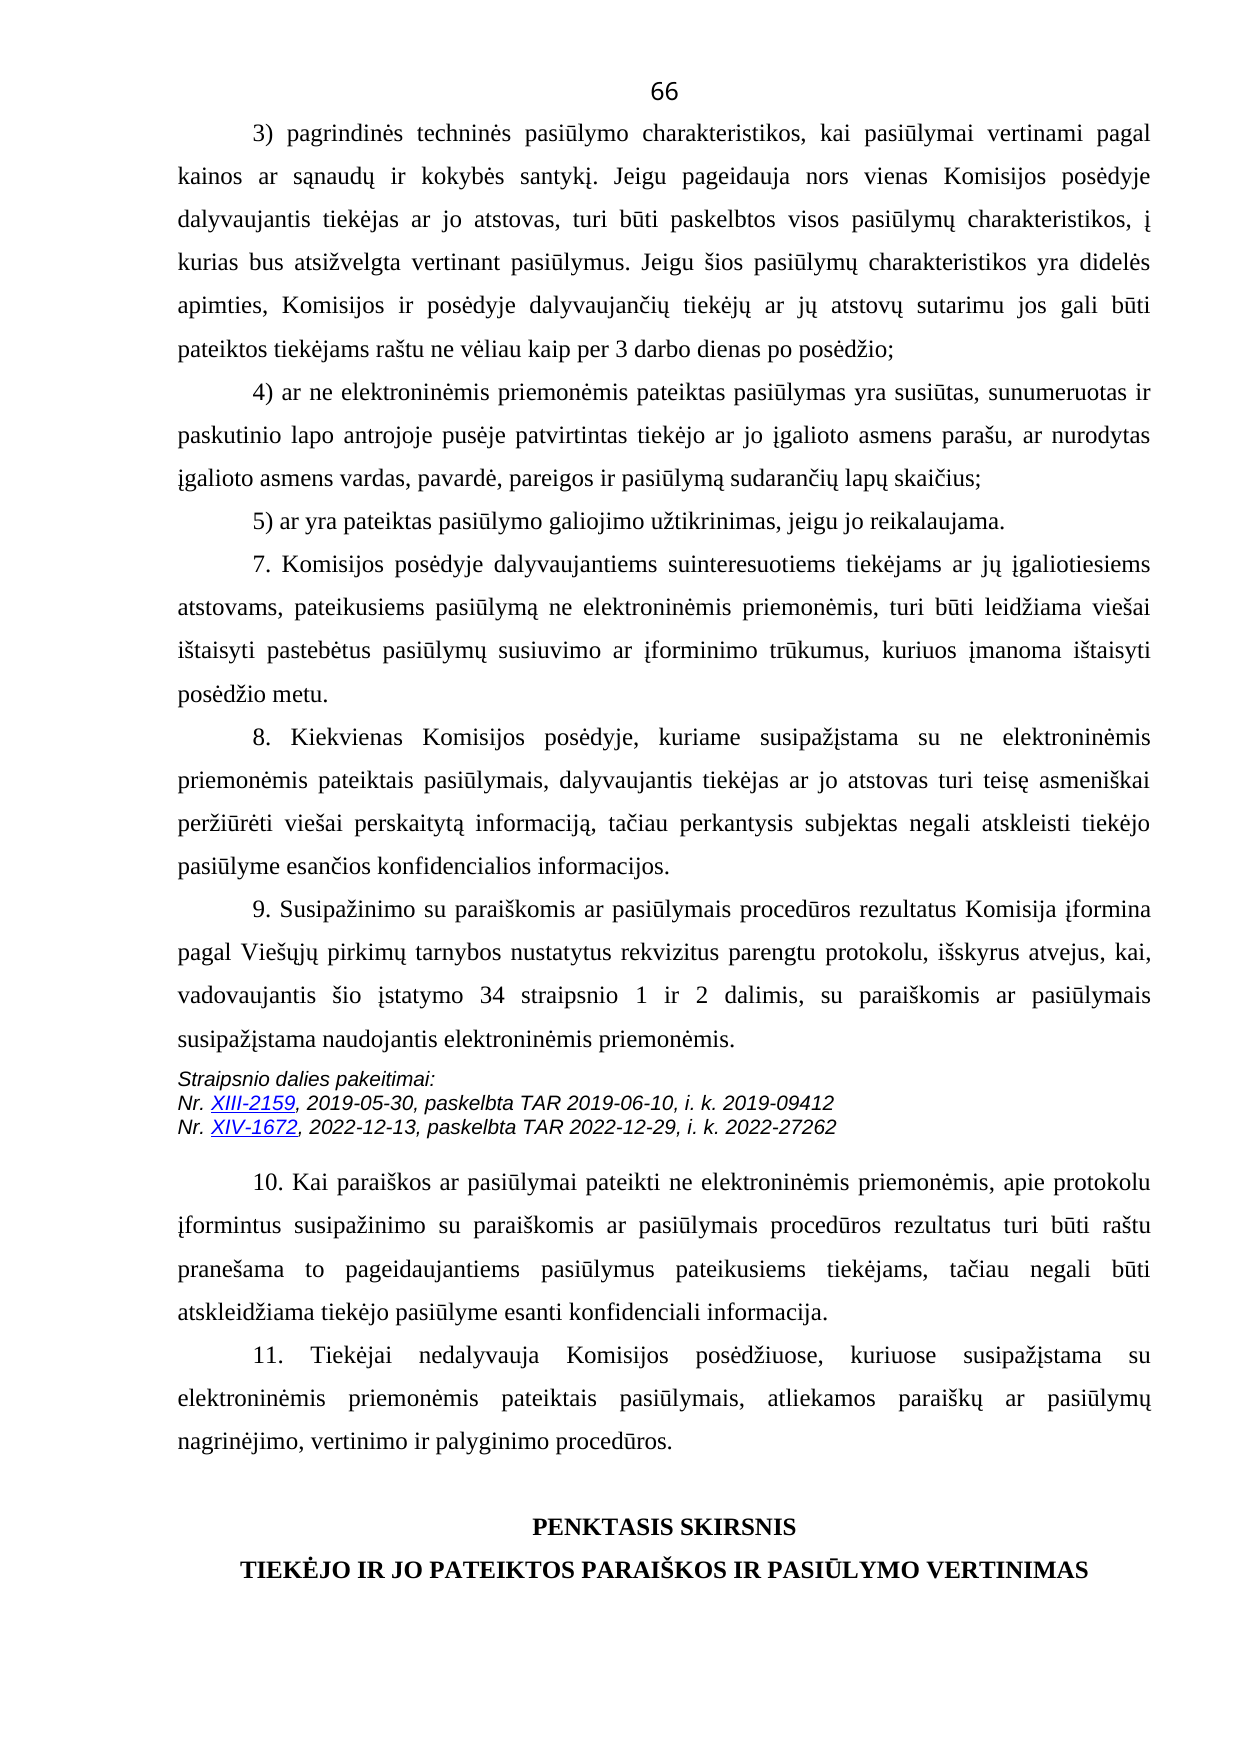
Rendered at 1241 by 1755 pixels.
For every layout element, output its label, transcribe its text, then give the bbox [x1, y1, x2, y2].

subtitle 8. Kiekvienas Komisijos posėdyje, kuriame susipažįstama su ne elektroninėmis priemonėmis pateiktais pasiūlymais, dalyvaujantis tiekėjas ar jo atstovas turi teisę asmeniškai peržiūrėti viešai perskaitytą informaciją, tačiau perkantysis subjektas negali atskleisti tiekėjo pasiūlyme esančios konfidencialios informacijos. [177, 722, 1152, 880]
subtitle 7. Komisijos posėdyje dalyvaujantiems suinteresuotiems tiekėjams ar jų įgaliotiesiems atstovams, pateikusiems pasiūlymą ne elektroninėmis priemonėmis, turi būti leidžiama viešai ištaisyti pastebėtus pasiūlymų susiuvimo ar įforminimo trūkumus, kuriuos įmanoma ištaisyti posėdžio metu. [177, 549, 1152, 707]
text Straipsnio dalies pakeitimai: [177, 1067, 1152, 1091]
text TIEKĖJO IR JO PATEIKTOS PARAIŠKOS IR PASIŪLYMO VERTINIMAS [177, 1556, 1152, 1584]
text 11. Tiekėjai nedalyvauja Komisijos posėdžiuose, kuriuose susipažįstama su elektroninėmis priemonėmis pateiktais pasiūlymais, atliekamos paraiškų ar pasiūlymų nagrinėjimo, vertinimo ir palyginimo procedūros. [177, 1340, 1152, 1455]
subtitle 10. Kai paraiškos ar pasiūlymai pateikti ne elektroninėmis priemonėmis, apie protokolu įformintus susipažinimo su paraiškomis ar pasiūlymais procedūros rezultatus turi būti raštu pranešama to pageidaujantiems pasiūlymus pateikusiems tiekėjams, tačiau negali būti atskleidžiama tiekėjo pasiūlyme esanti konfidenciali informacija. [177, 1167, 1152, 1326]
text Nr. XIII-2159, 2019-05-30, paskelbta TAR 2019-06-10, i. k. 2019-09412 [177, 1091, 1152, 1115]
text 9. Susipažinimo su paraiškomis ar pasiūlymais procedūros rezultatus Komisija įformina pagal Viešųjų pirkimų tarnybos nustatytus rekvizitus parengtu protokolu, išskyrus atvejus, kai, vadovaujantis šio įstatymo 34 straipsnio 1 ir 2 dalimis, su paraiškomis ar pasiūlymais susipažįstama naudojantis elektroninėmis priemonėmis. [177, 894, 1152, 1052]
subtitle 5) ar yra pateiktas pasiūlymo galiojimo užtikrinimas, jeigu jo reikalaujama. [177, 506, 1152, 535]
subtitle 3) pagrindinės techninės pasiūlymo charakteristikos, kai pasiūlymai vertinami pagal kainos ar sąnaudų ir kokybės santykį. Jeigu pageidauja nors vienas Komisijos posėdyje dalyvaujantis tiekėjas ar jo atstovas, turi būti paskelbtos visos pasiūlymų charakteristikos, į kurias bus atsižvelgta vertinant pasiūlymus. Jeigu šios pasiūlymų charakteristikos yra didelės apimties, Komisijos ir posėdyje dalyvaujančių tiekėjų ar jų atstovų sutarimu jos gali būti pateiktos tiekėjams raštu ne vėliau kaip per 3 darbo dienas po posėdžio; [177, 118, 1152, 362]
subtitle 4) ar ne elektroninėmis priemonėmis pateiktas pasiūlymas yra susiūtas, sunumeruotas ir paskutinio lapo antrojoje pusėje patvirtintas tiekėjo ar jo įgalioto asmens parašu, ar nurodytas įgalioto asmens vardas, pavardė, pareigos ir pasiūlymą sudarančių lapų skaičius; [177, 377, 1152, 492]
text Nr. XIV-1672, 2022-12-13, paskelbta TAR 2022-12-29, i. k. 2022-27262 [177, 1115, 1152, 1139]
text PENKTASIS SKIRSNIS [177, 1512, 1152, 1541]
